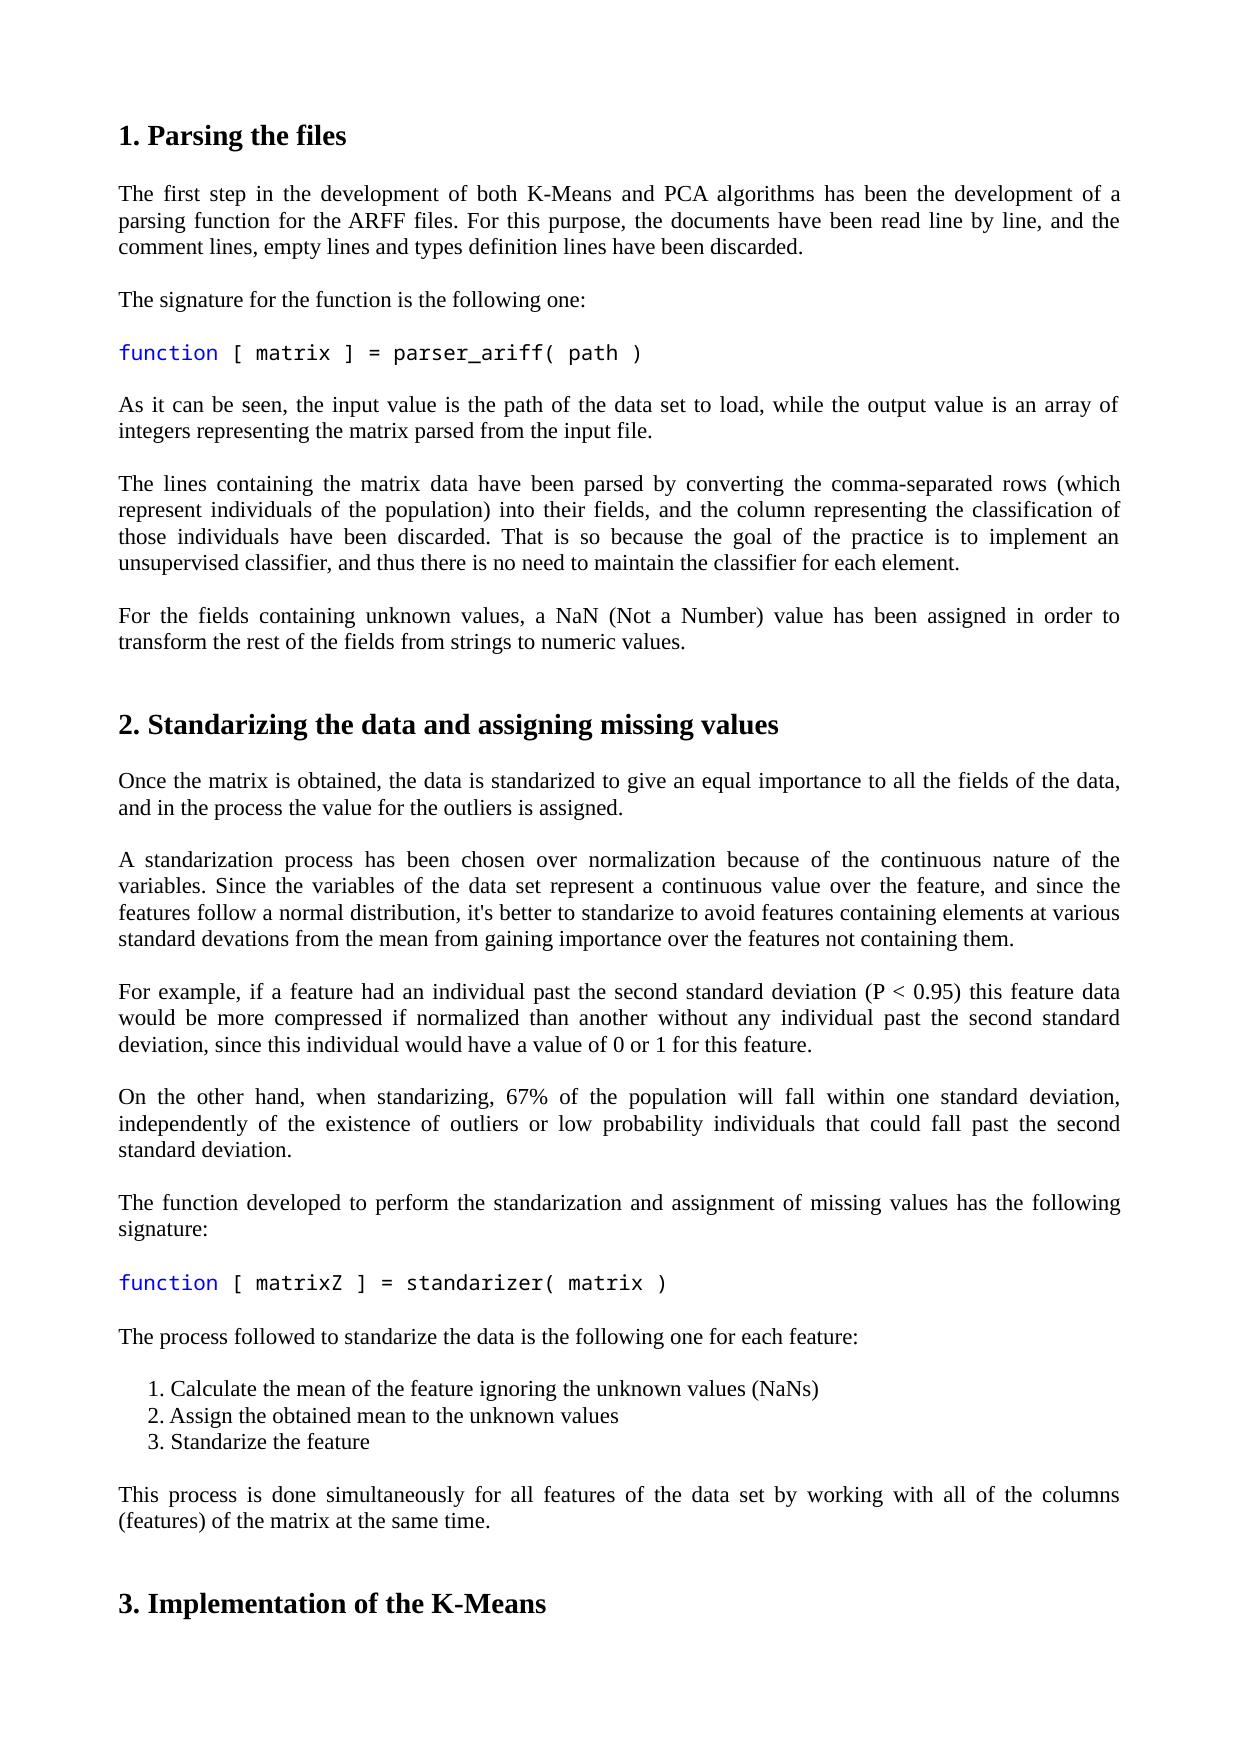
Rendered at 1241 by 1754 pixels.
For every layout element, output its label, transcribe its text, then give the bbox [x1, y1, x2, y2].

text As it can be seen, the input value is the path of the data set to load, while the output value is an array of integers representing the matrix parsed from the input file. [118, 391, 1122, 444]
text function [ matrixZ ] = standarizer( matrix ) [118, 1268, 1122, 1296]
text function [ matrix ] = parser_ariff( path ) [118, 338, 1122, 367]
text The function developed to perform the standarization and assignment of missing values has the following signature: [118, 1189, 1122, 1242]
text The lines containing the matrix data have been parsed by converting the comma-separated rows (which represent individuals of the population) into their fields, and the column representing the classification of those individuals have been discarded. That is so because the goal of the practice is to implement an unsupervised classifier, and thus there is no need to maintain the classifier for each element. [118, 470, 1122, 576]
text A standarization process has been chosen over normalization because of the continuous nature of the variables. Since the variables of the data set represent a continuous value over the feature, and since the features follow a normal distribution, it's better to standarize to avoid features containing elements at various standard devations from the mean from gaining importance over the features not containing them. [118, 846, 1122, 952]
text The process followed to standarize the data is the following one for each feature: [118, 1323, 1122, 1349]
text Once the matrix is obtained, the data is standarized to give an equal importance to all the fields of the data, and in the process the value for the outliers is assigned. [118, 767, 1122, 820]
text 1. Calculate the mean of the feature ignoring the unknown values (NaNs) [147, 1375, 1122, 1402]
text For example, if a feature had an individual past the second standard deviation (P < 0.95) this feature data would be more compressed if normalized than another without any individual past the second standard deviation, since this individual would have a value of 0 or 1 for this feature. [118, 978, 1122, 1057]
text This process is done simultaneously for all features of the data set by working with all of the columns (features) of the matrix at the same time. [118, 1481, 1122, 1533]
text The signature for the function is the following one: [118, 286, 1122, 312]
text For the fields containing unknown values, a NaN (Not a Number) value has been assigned in order to transform the rest of the fields from strings to numeric values. [118, 602, 1122, 654]
text 2. Standarizing the data and assigning missing values [118, 707, 1122, 741]
text The first step in the development of both K-Means and PCA algorithms has been the development of a parsing function for the ARFF files. For this purpose, the documents have been read line by line, and the comment lines, empty lines and types definition lines have been discarded. [118, 180, 1122, 259]
text 1. Parsing the files [118, 118, 1122, 152]
text 2. Assign the obtained mean to the unknown values [147, 1402, 1122, 1428]
text 3. Standarize the feature [147, 1428, 1122, 1454]
text 3. Implementation of the K-Means [118, 1586, 1122, 1620]
text On the other hand, when standarizing, 67% of the population will fall within one standard deviation, independently of the existence of outliers or low probability individuals that could fall past the second standard deviation. [118, 1083, 1122, 1162]
